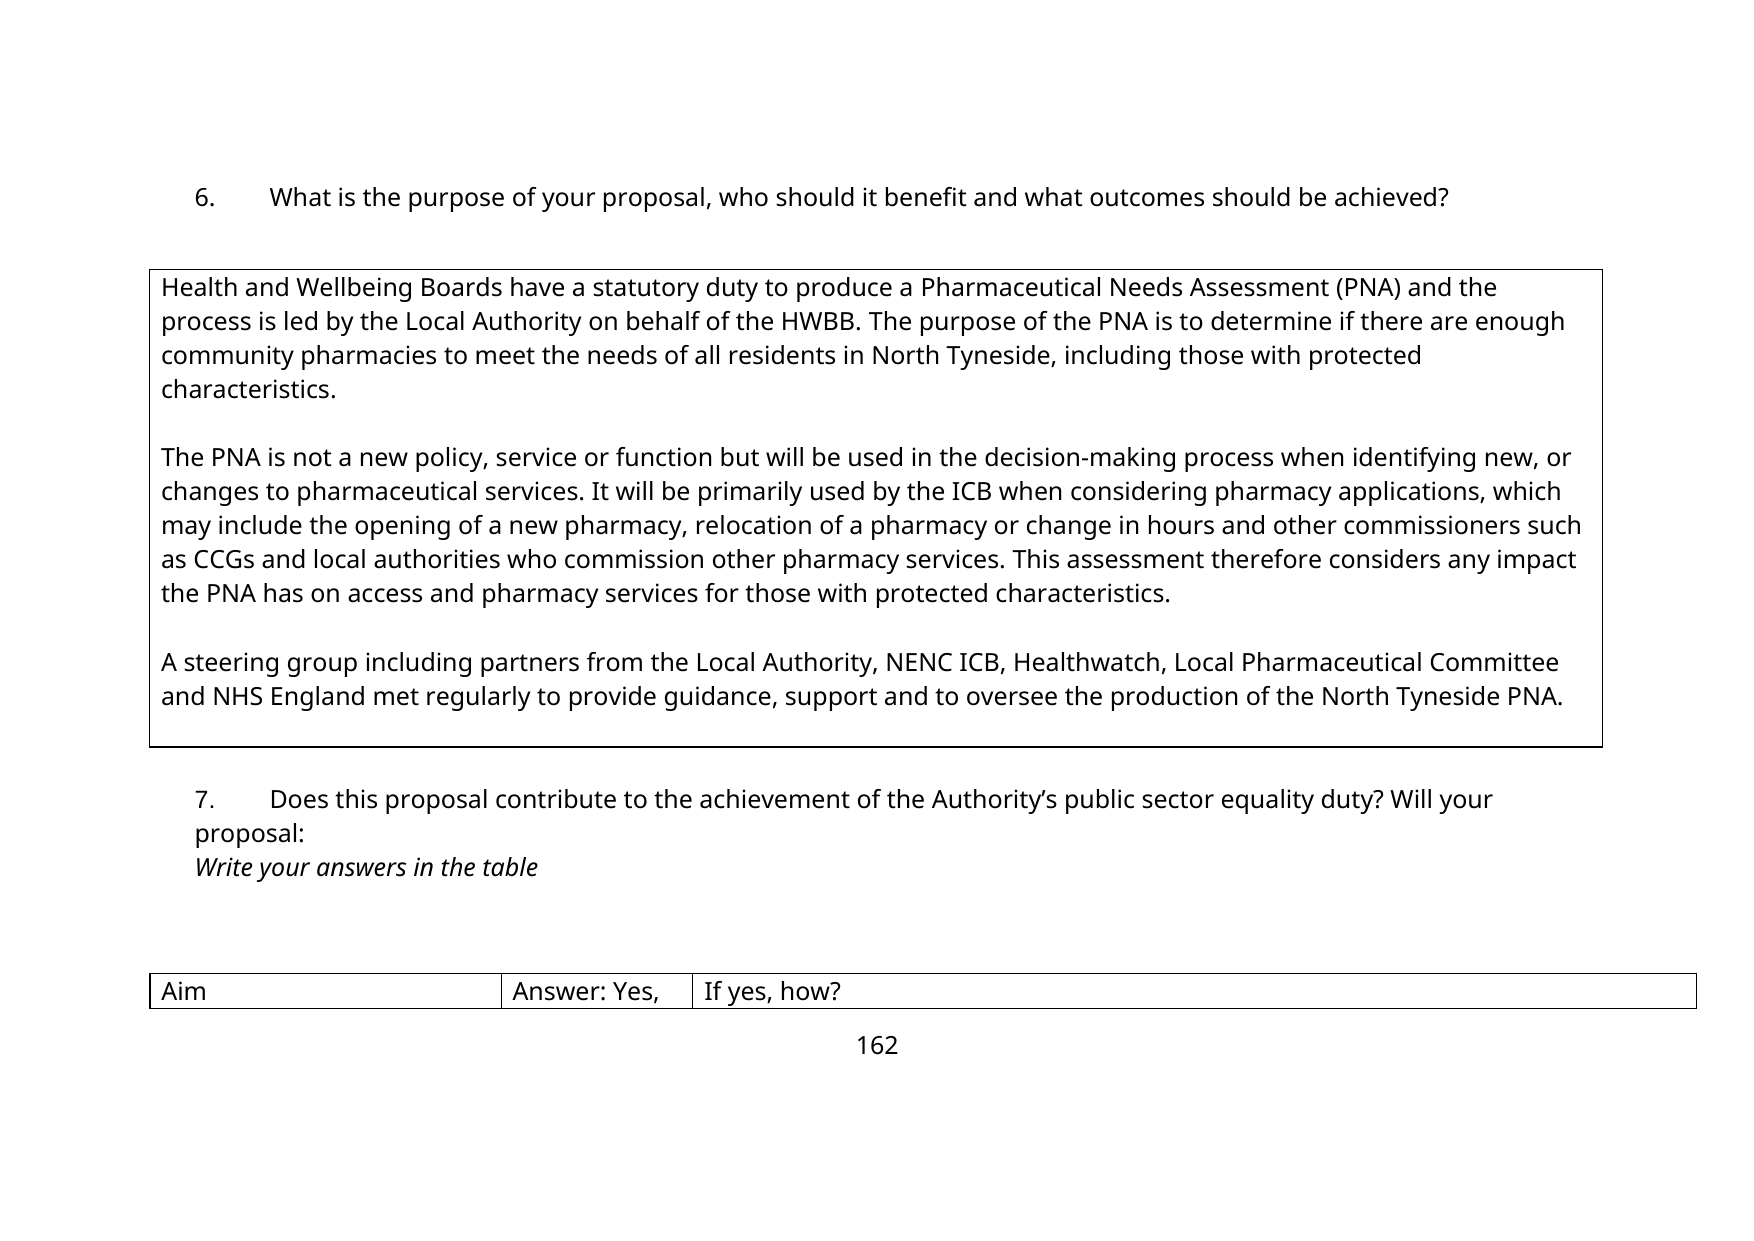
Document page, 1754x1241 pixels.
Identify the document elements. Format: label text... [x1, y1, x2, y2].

table_header Health and Wellbeing Boards have a statutory duty to produce a Pharmaceutical Needs Assessment (PNA) and the process is led by the Local Authority on behalf of the HWBB. The purpose of the PNA is to determine if there are enough community pharmacies to meet the needs of all residents in North Tyneside, including those with protected characteristics. The PNA is not a new policy, service or function but will be used in the decision-making process when identifying new, or changes to pharmaceutical services. It will be primarily used by the ICB when considering pharmacy applications, which may include the opening of a new pharmacy, relocation of a pharmacy or change in hours and other commissioners such as CCGs and local authorities who commission other pharmacy services. This assessment therefore considers any impact the PNA has on access and pharmacy services for those with protected characteristics. A steering group including partners from the Local Authority, NENC ICB, Healthwatch, Local Pharmaceutical Committee and NHS England met regularly to provide guidance, support and to oversee the production of the North Tyneside PNA. [150, 270, 1602, 746]
table_header If yes, how? [693, 974, 1696, 1008]
table_header Answer: Yes, [502, 974, 692, 1008]
table_header Aim [151, 974, 501, 1008]
list Does this proposal contribute to the achievement of the Authority’s public sector equality duty? Will your proposal: [194, 781, 1604, 849]
list Write your answers in the table [194, 849, 1604, 884]
list What is the purpose of your proposal, who should it benefit and what outcomes should be achieved? [194, 179, 1604, 213]
